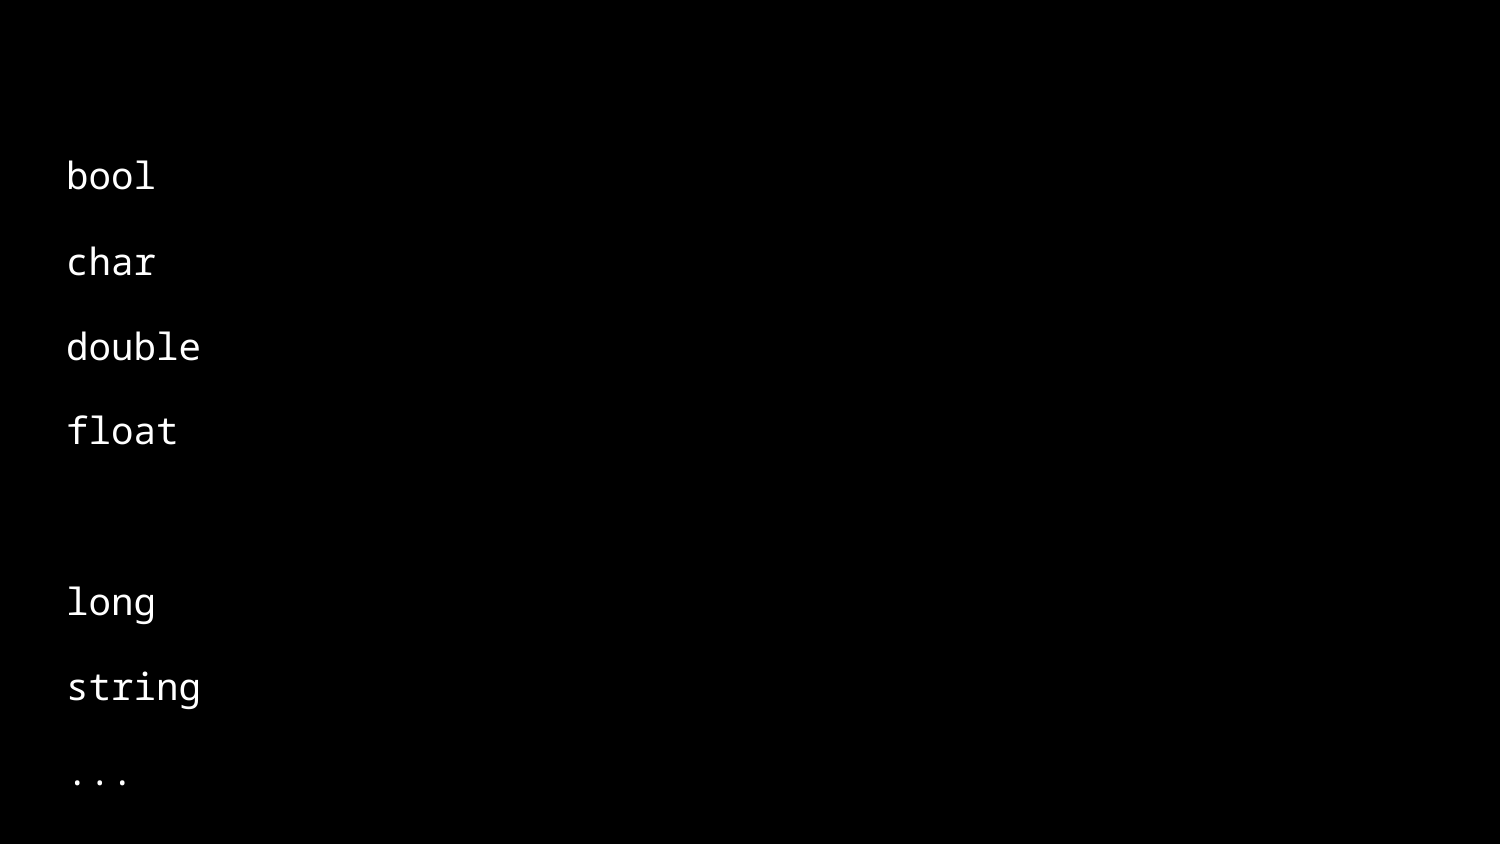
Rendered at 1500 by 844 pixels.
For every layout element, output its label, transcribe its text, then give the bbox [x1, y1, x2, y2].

list bool char double float int long string ... [51, 189, 1449, 750]
